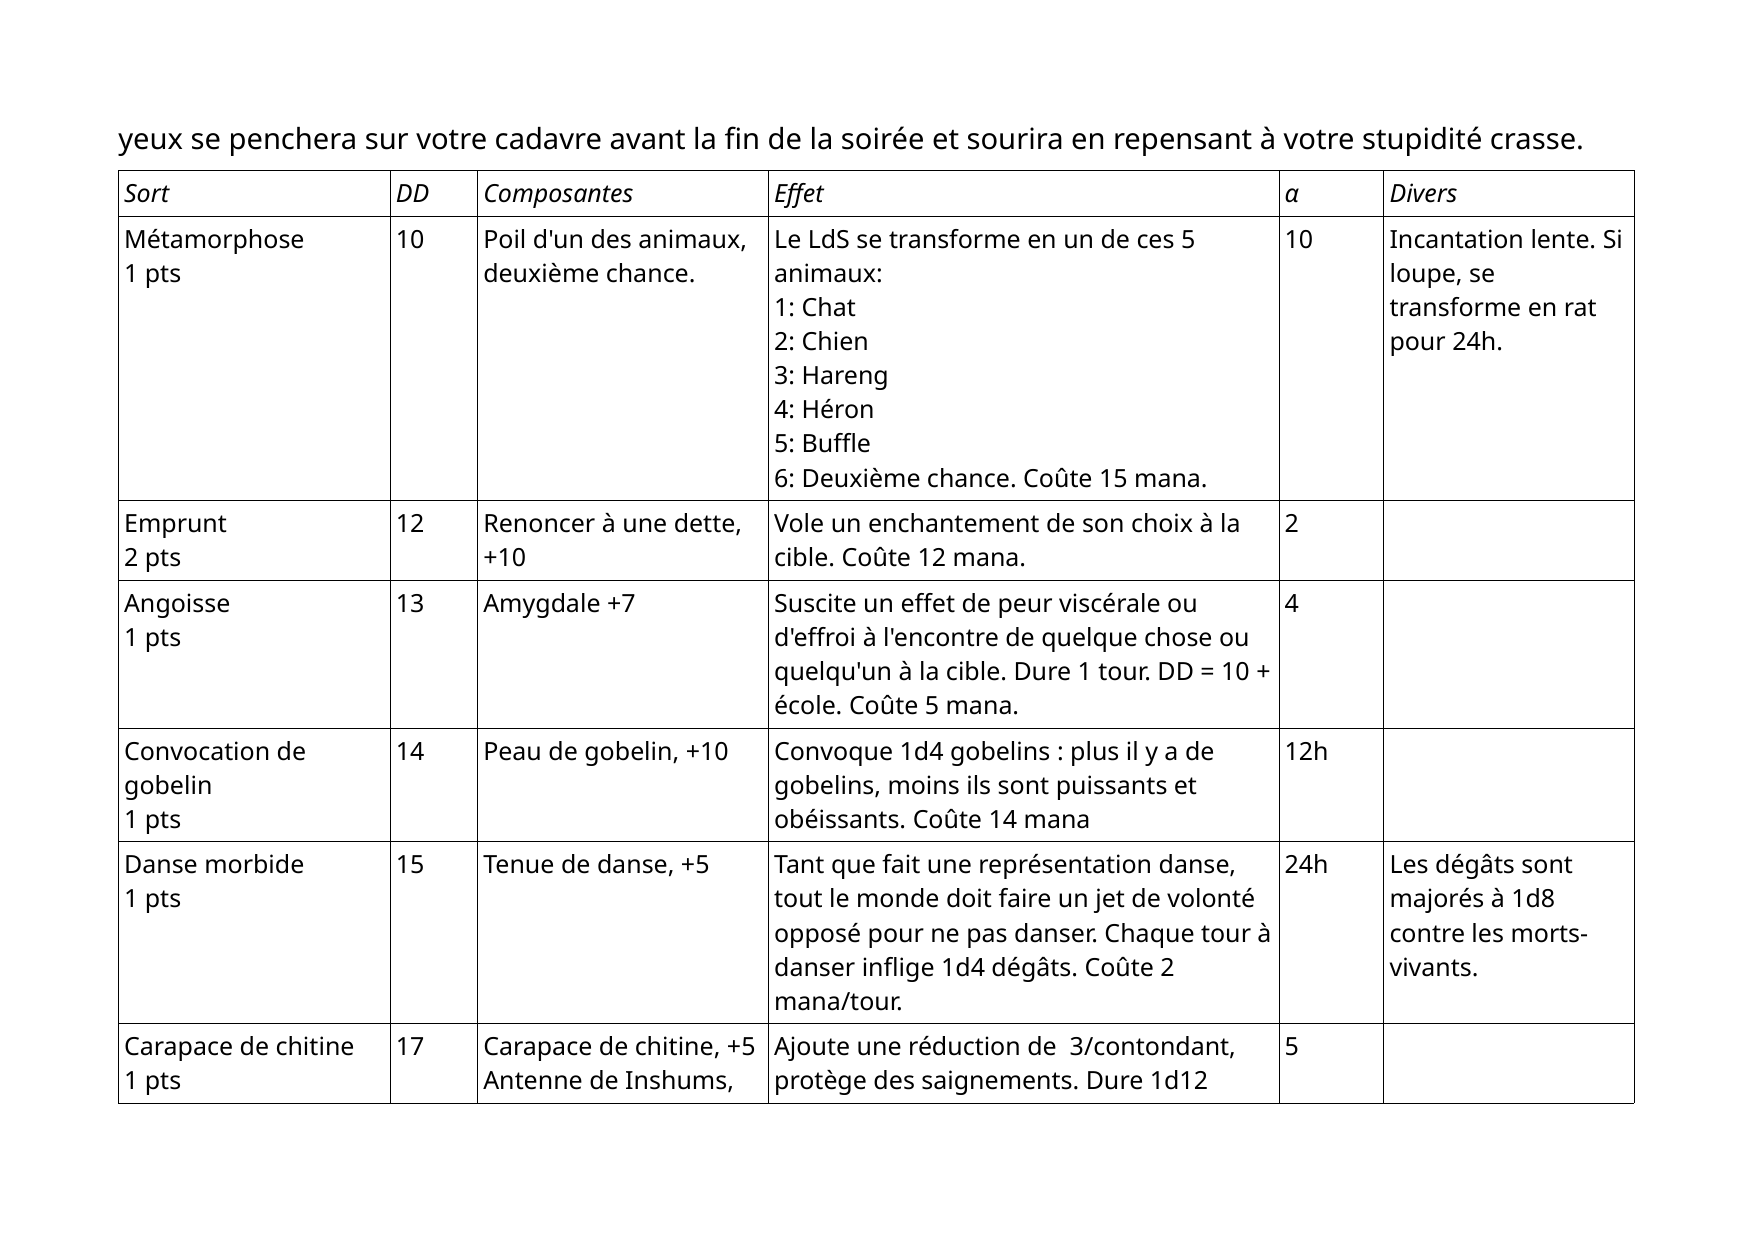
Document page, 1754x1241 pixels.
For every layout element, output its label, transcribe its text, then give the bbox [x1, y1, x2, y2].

table_cell Poil d'un des animaux, deuxième chance. [478, 217, 768, 500]
table_cell Convocation de gobelin 1 pts [119, 729, 390, 841]
table_cell Amygdale +7 [478, 581, 768, 727]
table_cell 10 [1280, 217, 1383, 500]
table_cell [1384, 501, 1634, 580]
table_cell Carapace de chitine 1 pts [119, 1024, 390, 1103]
table_cell Carapace de chitine, +5 Antenne de Inshums, [478, 1024, 768, 1103]
table_header DD [391, 171, 477, 216]
table_cell Angoisse 1 pts [119, 581, 390, 727]
table_cell Tenue de danse, +5 [478, 842, 768, 1023]
table_cell 5 [1280, 1024, 1383, 1103]
table_cell Vole un enchantement de son choix à la cible. Coûte 12 mana. [769, 501, 1279, 580]
table_header Composantes [478, 171, 768, 216]
table_cell Suscite un effet de peur viscérale ou d'effroi à l'encontre de quelque chose ou quelqu'un à la cible. Dure 1 tour. DD = 10 + école. Coûte 5 mana. [769, 581, 1279, 727]
table_cell [1384, 1024, 1634, 1103]
table_cell Incantation lente. Si loupe, se transforme en rat pour 24h. [1384, 217, 1634, 500]
table_cell 10 [391, 217, 477, 500]
table_cell 15 [391, 842, 477, 1023]
table_header Divers [1384, 171, 1634, 216]
table_cell 14 [391, 729, 477, 841]
table_cell Tant que fait une représentation danse, tout le monde doit faire un jet de volonté opposé pour ne pas danser. Chaque tour à danser inflige 1d4 dégâts. Coûte 2 mana/tour. [769, 842, 1279, 1023]
table_cell Ajoute une réduction de 3/contondant, protège des saignements. Dure 1d12 [769, 1024, 1279, 1103]
table_cell Danse morbide 1 pts [119, 842, 390, 1023]
table_header α [1280, 171, 1383, 216]
table_cell [1384, 729, 1634, 841]
table_cell Métamorphose 1 pts [119, 217, 390, 500]
table_cell 12h [1280, 729, 1383, 841]
table_cell 24h [1280, 842, 1383, 1023]
table_cell Le LdS se transforme en un de ces 5 animaux: 1: Chat 2: Chien 3: Hareng 4: Héron 5: Buffle 6: Deuxième chance. Coûte 15 mana. [769, 217, 1279, 500]
table_cell Convoque 1d4 gobelins : plus il y a de gobelins, moins ils sont puissants et obéissants. Coûte 14 mana [769, 729, 1279, 841]
table_cell 12 [391, 501, 477, 580]
table_cell [1384, 581, 1634, 727]
table_cell Renoncer à une dette, +10 [478, 501, 768, 580]
table_cell 13 [391, 581, 477, 727]
table_cell 4 [1280, 581, 1383, 727]
table_cell Emprunt 2 pts [119, 501, 390, 580]
table_cell 17 [391, 1024, 477, 1103]
table_header Effet [769, 171, 1279, 216]
table_header Sort [119, 171, 390, 216]
text yeux se penchera sur votre cadavre avant la fin de la soirée et sourira en repensant à votre stupidité crasse. [118, 118, 1636, 158]
table_cell Peau de gobelin, +10 [478, 729, 768, 841]
table_cell 2 [1280, 501, 1383, 580]
table_cell Les dégâts sont majorés à 1d8 contre les morts-vivants. [1384, 842, 1634, 1023]
